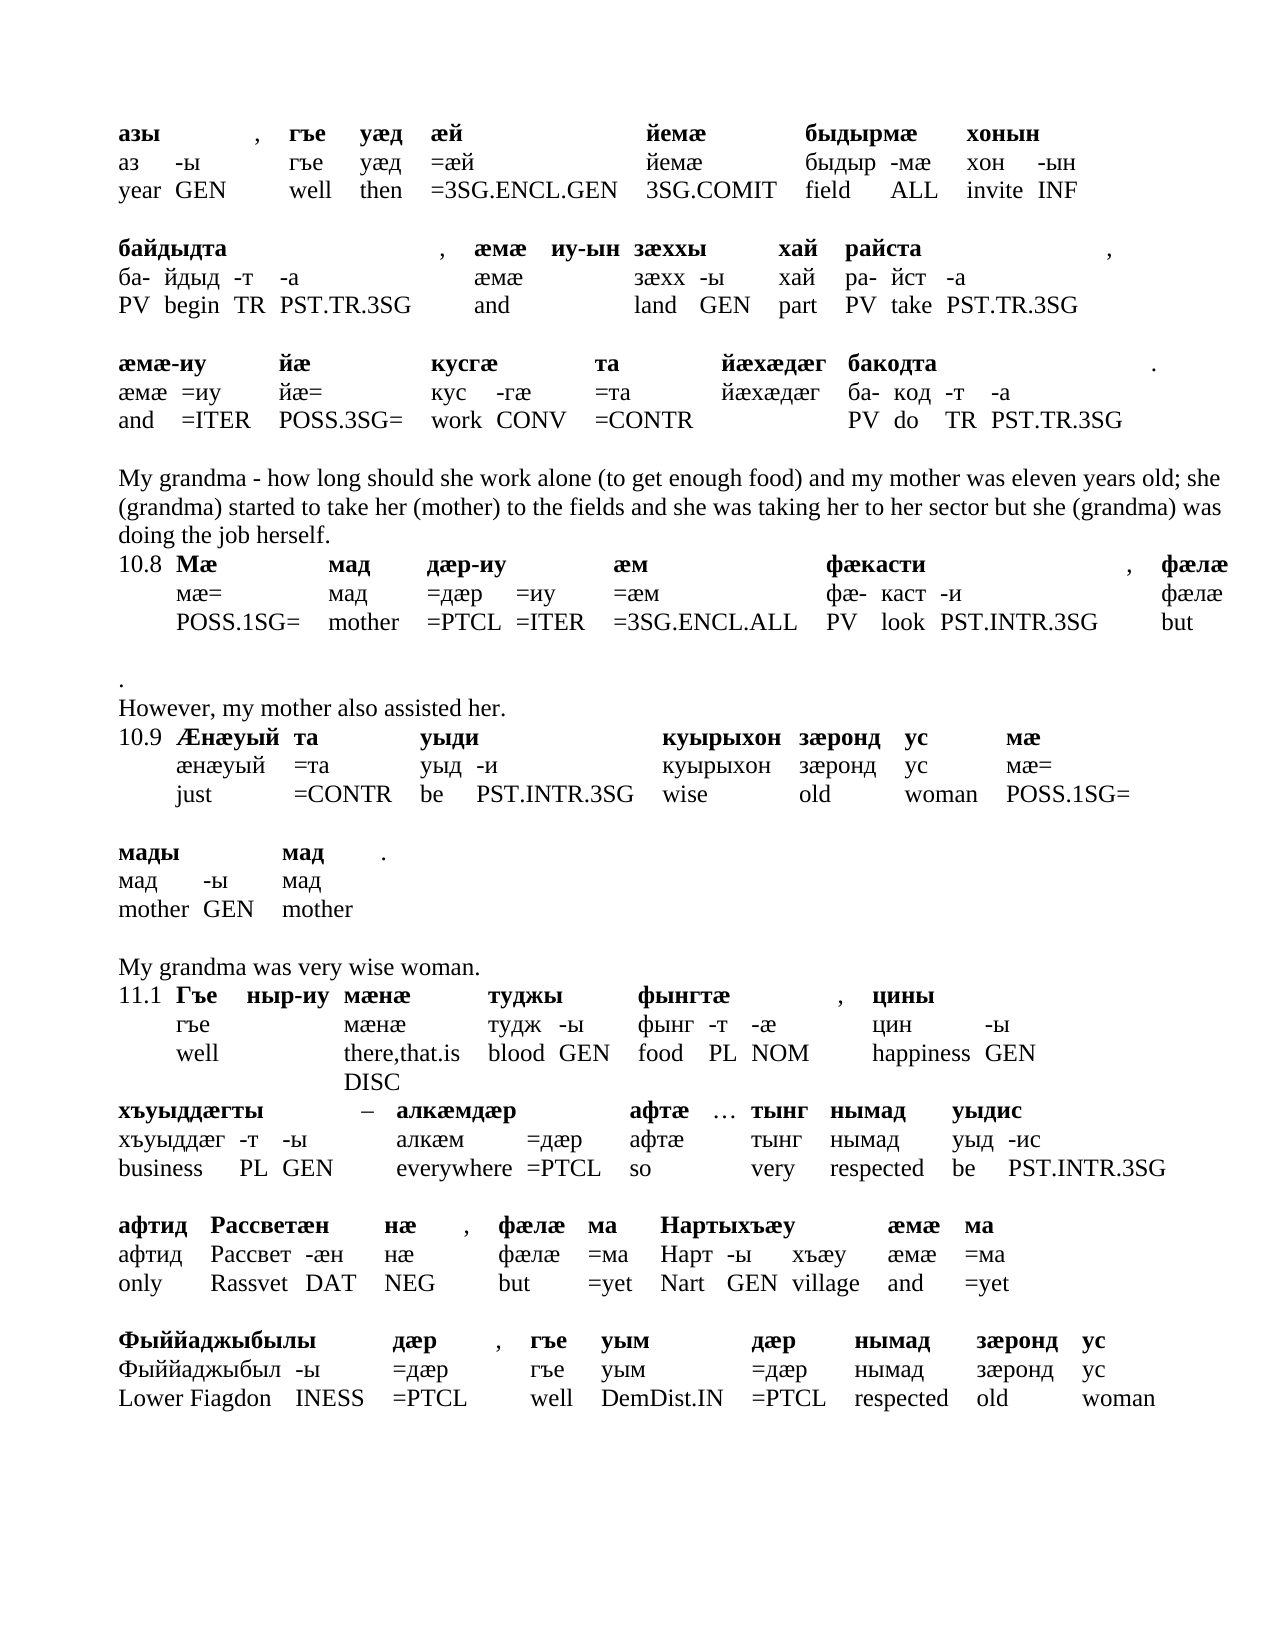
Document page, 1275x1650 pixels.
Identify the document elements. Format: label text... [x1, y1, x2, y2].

text гъе [530, 1354, 573, 1383]
text -а [991, 377, 1123, 406]
text … [712, 1096, 737, 1124]
text хъуыддæг [118, 1124, 225, 1153]
text уым [601, 1326, 738, 1354]
text Фыййаджыбыл [118, 1354, 281, 1383]
text POSS.1SG= [176, 607, 300, 636]
text фæлæ [1161, 549, 1237, 578]
text mother [282, 894, 353, 923]
text GEN [203, 894, 254, 923]
text фæлæ [498, 1211, 574, 1239]
text DemDist.IN [601, 1383, 724, 1412]
text цины [872, 981, 1050, 1009]
text йемæ [646, 147, 777, 176]
text =yet [964, 1268, 1009, 1297]
text PL [708, 1038, 737, 1067]
text =ма [588, 1239, 632, 1268]
text уыд [952, 1124, 994, 1153]
text ма [964, 1211, 1023, 1239]
text æм [613, 549, 812, 578]
text GEN [699, 291, 751, 319]
text =иу [181, 377, 251, 406]
text кусгæ [431, 348, 581, 377]
text быдыр [805, 147, 876, 176]
text However, my mother also assisted her. [118, 693, 1249, 722]
text TR [234, 291, 266, 319]
text фынг [638, 1009, 694, 1038]
text йемæ [646, 118, 791, 147]
text there,that.is [343, 1038, 460, 1067]
text woman [1082, 1383, 1156, 1412]
text do [894, 406, 931, 434]
text мæ= [1006, 751, 1130, 779]
text дæр [392, 1326, 482, 1354]
text GEN [727, 1268, 778, 1297]
text 11.1 [118, 981, 162, 1009]
text -ы [727, 1239, 778, 1268]
text мад [282, 837, 367, 866]
text mother [118, 894, 189, 923]
text зæхх [634, 262, 686, 291]
text respected [830, 1153, 924, 1182]
text food [638, 1038, 694, 1067]
text уым [601, 1354, 724, 1383]
text æмæ [474, 262, 523, 291]
text POSS.1SG= [1006, 779, 1130, 808]
text та [594, 348, 707, 377]
text иу-ын [551, 233, 620, 262]
text TR [945, 406, 977, 434]
text куырыхон [662, 751, 771, 779]
text =3SG.ENCL.ALL [613, 607, 798, 636]
text =та [293, 751, 392, 779]
text фæлæ [498, 1239, 560, 1268]
text гъе [289, 118, 346, 147]
text field [805, 176, 876, 204]
text алкæм [396, 1124, 513, 1153]
text уæд [359, 118, 417, 147]
text мæнæ [343, 981, 474, 1009]
text PST.TR.3SG [946, 291, 1078, 319]
text бакодта [848, 348, 1137, 377]
text begin [164, 291, 220, 319]
text old [799, 779, 877, 808]
text зæронд [799, 751, 877, 779]
text GEN [559, 1038, 610, 1067]
text хай [778, 233, 831, 262]
text DISC [343, 1067, 474, 1096]
text -ы [559, 1009, 610, 1038]
text just [176, 779, 265, 808]
text нымад [854, 1326, 963, 1354]
text , [1126, 549, 1147, 578]
text take [891, 291, 932, 319]
text PV [845, 291, 877, 319]
text цин [872, 1009, 971, 1038]
text , [1106, 233, 1127, 262]
text ALL [890, 176, 939, 204]
text =CONTR [293, 779, 392, 808]
text алкæмдæр [396, 1096, 616, 1124]
text but [1161, 607, 1223, 636]
text -т [708, 1009, 737, 1038]
text йдыд [164, 262, 220, 291]
text -и [476, 751, 634, 779]
text дæр [751, 1326, 841, 1354]
text land [634, 291, 686, 319]
text so [629, 1153, 684, 1182]
text мады [118, 837, 268, 866]
text year [118, 176, 161, 204]
text ба- [118, 262, 150, 291]
text =PTCL [392, 1383, 468, 1412]
text PV [826, 607, 867, 636]
text and [118, 406, 167, 434]
text =ма [964, 1239, 1009, 1268]
text PST.TR.3SG [991, 406, 1123, 434]
text =ITER [516, 607, 585, 636]
text уæд [359, 147, 403, 176]
text ма [588, 1211, 646, 1239]
text фынгтæ [638, 981, 823, 1009]
text PV [848, 406, 880, 434]
text зæххы [634, 233, 764, 262]
text мад [328, 578, 399, 607]
text æмæ [887, 1211, 951, 1239]
text Нарт [660, 1239, 713, 1268]
text then [359, 176, 403, 204]
text and [887, 1268, 937, 1297]
text ба- [848, 377, 880, 406]
text нæ [384, 1211, 449, 1239]
text -мæ [890, 147, 939, 176]
text йæ [278, 348, 417, 377]
text GEN [984, 1038, 1036, 1067]
text туджы [488, 981, 624, 1009]
text хай [778, 262, 817, 291]
text -т [945, 377, 977, 406]
text GEN [175, 176, 226, 204]
text NEG [384, 1268, 436, 1297]
text гъе [289, 147, 332, 176]
text =дæр [427, 578, 502, 607]
text My grandma - how long should she work alone (to get enough food) and my mother was eleven years old; she (grandma) started to take her (mother) to the fields and she was taking her to her sector but she (grandma) was doing the job herself. [118, 463, 1249, 549]
text нымад [830, 1096, 938, 1124]
text куырыхон [662, 722, 785, 751]
text , [463, 1211, 484, 1239]
text Nart [660, 1268, 713, 1297]
text wise [662, 779, 771, 808]
text PST.INTR.3SG [1008, 1153, 1166, 1182]
text нымад [854, 1354, 949, 1383]
text , [495, 1326, 516, 1354]
text and [474, 291, 523, 319]
text -æ [751, 1009, 810, 1038]
text Гъе [176, 981, 233, 1009]
text -ын [1037, 147, 1078, 176]
text DAT [305, 1268, 357, 1297]
text нæ [384, 1239, 436, 1268]
text work [431, 406, 482, 434]
text кус [431, 377, 482, 406]
text -æн [305, 1239, 357, 1268]
text æмæ [118, 377, 167, 406]
text =yet [588, 1268, 632, 1297]
text =PTCL [526, 1153, 602, 1182]
text Нартыхъæу [660, 1211, 874, 1239]
text look [881, 607, 926, 636]
text =та [594, 377, 693, 406]
text invite [966, 176, 1023, 204]
text , [837, 981, 858, 1009]
text афтид [118, 1211, 196, 1239]
text уыдис [952, 1096, 1180, 1124]
text , [439, 233, 460, 262]
text æнæуый [176, 751, 265, 779]
text тудж [488, 1009, 545, 1038]
text æй [430, 118, 632, 147]
text аз [118, 147, 161, 176]
text very [751, 1153, 802, 1182]
text мæнæ [343, 1009, 460, 1038]
text be [952, 1153, 994, 1182]
text зæронд [976, 1354, 1054, 1383]
text PST.TR.3SG [279, 291, 412, 319]
text everywhere [396, 1153, 513, 1182]
text mother [328, 607, 399, 636]
text æмæ [474, 233, 537, 262]
text Рассвет [210, 1239, 291, 1268]
text зæронд [976, 1326, 1068, 1354]
text Lower Fiagdon [118, 1383, 281, 1412]
text -т [239, 1124, 268, 1153]
text каст [881, 578, 926, 607]
text well [530, 1383, 573, 1412]
text . [1151, 348, 1172, 377]
text райста [845, 233, 1092, 262]
text 3SG.COMIT [646, 176, 777, 204]
text My grandma was very wise woman. [118, 952, 1249, 981]
text гъе [176, 1009, 219, 1038]
text old [976, 1383, 1054, 1412]
text – [361, 1096, 382, 1124]
text зæронд [799, 722, 891, 751]
text фæ- [826, 578, 867, 607]
text -гæ [496, 377, 567, 406]
text . [380, 837, 401, 866]
text ус [1082, 1354, 1156, 1383]
text уыди [420, 722, 648, 751]
text дæр-иу [427, 549, 599, 578]
text код [894, 377, 931, 406]
text та [293, 722, 406, 751]
text woman [904, 779, 978, 808]
text ра- [845, 262, 877, 291]
text =3SG.ENCL.GEN [430, 176, 618, 204]
text -а [946, 262, 1078, 291]
text нымад [830, 1124, 924, 1153]
text =PTCL [427, 607, 502, 636]
text well [289, 176, 332, 204]
text фæкасти [826, 549, 1112, 578]
text happiness [872, 1038, 971, 1067]
text фæлæ [1161, 578, 1223, 607]
text мæ [1006, 722, 1144, 751]
text мад [328, 549, 413, 578]
text азы [118, 118, 240, 147]
text -и [940, 578, 1098, 607]
text be [420, 779, 462, 808]
text only [118, 1268, 183, 1297]
text тынг [751, 1124, 802, 1153]
text =ITER [181, 406, 251, 434]
text INF [1037, 176, 1078, 204]
text хъæу [792, 1239, 860, 1268]
text =æй [430, 147, 618, 176]
text йст [891, 262, 932, 291]
text CONV [496, 406, 567, 434]
text =дæр [751, 1354, 827, 1383]
text 10.8 [118, 549, 162, 578]
text тынг [751, 1096, 816, 1124]
text афтид [118, 1239, 183, 1268]
text -т [234, 262, 266, 291]
text . [118, 664, 139, 693]
text йæхæдæг [721, 377, 820, 406]
text ус [904, 751, 978, 779]
text ныр-иу [246, 981, 330, 1009]
text business [118, 1153, 225, 1182]
text PST.INTR.3SG [476, 779, 634, 808]
text хон [966, 147, 1023, 176]
text =PTCL [751, 1383, 827, 1412]
text ус [904, 722, 992, 751]
text =æм [613, 578, 798, 607]
text -ы [295, 1354, 365, 1383]
text уыд [420, 751, 462, 779]
text мад [118, 866, 189, 894]
text but [498, 1268, 560, 1297]
text хъуыддæгты [118, 1096, 347, 1124]
text POSS.3SG= [278, 406, 403, 434]
text Мæ [176, 549, 314, 578]
text йæ= [278, 377, 403, 406]
text -а [279, 262, 412, 291]
text афтæ [629, 1096, 698, 1124]
text -ы [984, 1009, 1036, 1038]
text Фыййаджыбылы [118, 1326, 379, 1354]
text PV [118, 291, 150, 319]
text part [778, 291, 817, 319]
text =CONTR [594, 406, 693, 434]
text -ы [175, 147, 226, 176]
text афтæ [629, 1124, 684, 1153]
text йæхæдæг [721, 348, 834, 377]
text ус [1082, 1326, 1169, 1354]
text GEN [282, 1153, 333, 1182]
text быдырмæ [805, 118, 953, 147]
text NOM [751, 1038, 810, 1067]
text мад [282, 866, 353, 894]
text -ы [699, 262, 751, 291]
text гъе [530, 1326, 587, 1354]
text байдыдта [118, 233, 425, 262]
text Æнæуый [176, 722, 280, 751]
text =иу [516, 578, 585, 607]
text -ы [203, 866, 254, 894]
text well [176, 1038, 219, 1067]
text =дæр [392, 1354, 468, 1383]
text æмæ [887, 1239, 937, 1268]
text respected [854, 1383, 949, 1412]
text -ы [282, 1124, 333, 1153]
text Рассветæн [210, 1211, 370, 1239]
text INESS [295, 1383, 365, 1412]
text PST.INTR.3SG [940, 607, 1098, 636]
text village [792, 1268, 860, 1297]
text Rassvet [210, 1268, 291, 1297]
text хонын [966, 118, 1092, 147]
text 10.9 [118, 722, 162, 751]
text æмæ-иу [118, 348, 265, 377]
text мæ= [176, 578, 300, 607]
text -ис [1008, 1124, 1166, 1153]
text , [254, 118, 275, 147]
text blood [488, 1038, 545, 1067]
text PL [239, 1153, 268, 1182]
text =дæр [526, 1124, 602, 1153]
